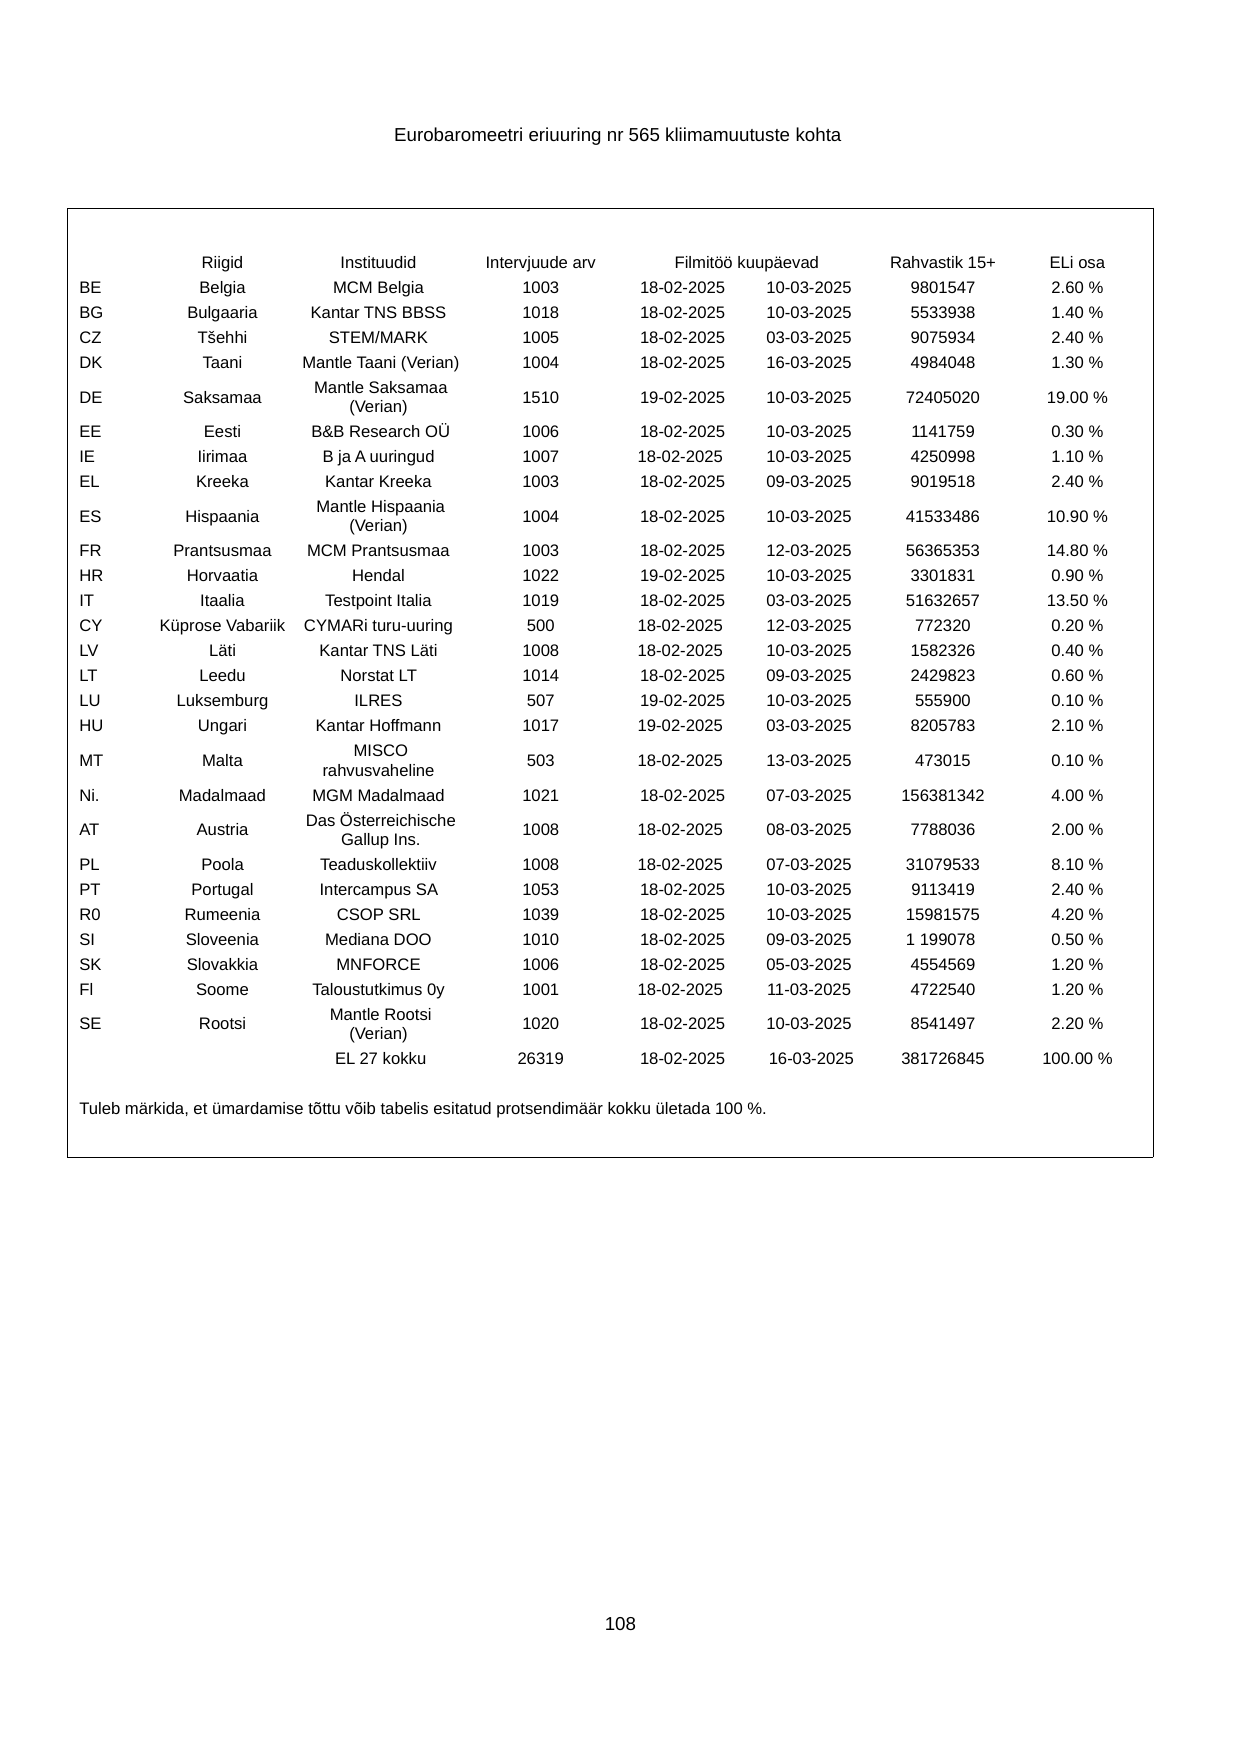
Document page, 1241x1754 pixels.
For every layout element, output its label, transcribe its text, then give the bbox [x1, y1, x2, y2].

table_cell 100,00 % [1010, 1046, 1144, 1071]
table_cell [76, 1071, 146, 1096]
table_cell 18-02-2025 [618, 952, 747, 977]
table_cell Ni. [76, 783, 146, 807]
table_cell EL 27 kokku [298, 1046, 463, 1071]
table_cell 18-02-2025 [618, 494, 747, 538]
table_cell EE [76, 419, 146, 444]
table_cell Hispaania [146, 494, 298, 538]
table_cell 12-03-2025 [747, 538, 875, 563]
table_cell 07-03-2025 [747, 852, 875, 877]
table_cell 18-02-2025 [618, 852, 747, 877]
table_cell Austria [146, 808, 298, 852]
table_cell PT [76, 877, 146, 902]
table_cell 0,40 % [1010, 638, 1144, 663]
table_cell 1008 [463, 852, 618, 877]
table_cell SI [76, 927, 146, 952]
table_cell 2,40 % [1010, 325, 1144, 350]
table_cell 10-03-2025 [747, 300, 875, 325]
table_cell MCM Belgia [298, 275, 463, 300]
table_cell Madalmaad [146, 783, 298, 807]
table_cell 1003 [463, 538, 618, 563]
table_cell 51632657 [875, 588, 1010, 613]
table_cell 10-03-2025 [747, 494, 875, 538]
table_cell 18-02-2025 [618, 419, 747, 444]
table_cell 18-02-2025 [618, 538, 747, 563]
table_cell 56365353 [875, 538, 1010, 563]
table_cell Portugal [146, 877, 298, 902]
table_cell 13-03-2025 [747, 738, 875, 782]
table_cell 1019 [463, 588, 618, 613]
table_cell 1510 [463, 375, 618, 419]
table_cell 1017 [463, 713, 618, 738]
table_cell 4,00 % [1010, 783, 1144, 807]
table_cell 8205783 [875, 713, 1010, 738]
table_cell Prantsusmaa [146, 538, 298, 563]
table_cell 1004 [463, 494, 618, 538]
table_cell 1007 [463, 444, 618, 469]
table_cell [298, 1071, 463, 1096]
table_cell 11-03-2025 [747, 977, 875, 1002]
table_cell 10-03-2025 [747, 902, 875, 927]
table_cell Mediana DOO [298, 927, 463, 952]
table_header ELi osa [1010, 250, 1144, 275]
table_cell LV [76, 638, 146, 663]
table_cell B ja A uuringud [298, 444, 463, 469]
table_cell 18-02-2025 [618, 350, 747, 375]
table_cell 15981575 [875, 902, 1010, 927]
table_cell Intercampus SA [298, 877, 463, 902]
table_header [76, 250, 146, 275]
table_cell [146, 1071, 298, 1096]
table_cell 26319 [463, 1046, 618, 1071]
table_cell 1005 [463, 325, 618, 350]
table_cell 10-03-2025 [747, 1002, 875, 1046]
table_cell Testpoint Italia [298, 588, 463, 613]
table_cell 10-03-2025 [747, 275, 875, 300]
table_cell 18-02-2025 [618, 444, 747, 469]
table_cell LT [76, 663, 146, 688]
table_cell Das Österreichische Gallup Ins. [298, 808, 463, 852]
table_cell Luksemburg [146, 688, 298, 713]
table_cell Teaduskollektiiv [298, 852, 463, 877]
table_cell 1 199078 [875, 927, 1010, 952]
table_cell 1006 [463, 952, 618, 977]
table_cell 2,60 % [1010, 275, 1144, 300]
table_cell Saksamaa [146, 375, 298, 419]
table_cell Kantar TNS BBSS [298, 300, 463, 325]
table_cell Bulgaaria [146, 300, 298, 325]
table_cell 10-03-2025 [747, 375, 875, 419]
table_cell 18-02-2025 [618, 808, 747, 852]
table_cell 2429823 [875, 663, 1010, 688]
table_cell 555900 [875, 688, 1010, 713]
table_cell 19,00 % [1010, 375, 1144, 419]
table_cell SK [76, 952, 146, 977]
table_cell 05-03-2025 [747, 952, 875, 977]
table_cell CYMARi turu-uuring [298, 613, 463, 638]
table_cell Sloveenia [146, 927, 298, 952]
table_cell 1582326 [875, 638, 1010, 663]
table_cell 18-02-2025 [618, 469, 747, 494]
table_cell Poola [146, 852, 298, 877]
table_cell 1053 [463, 877, 618, 902]
table_cell Norstat LT [298, 663, 463, 688]
table_cell 0,50 % [1010, 927, 1144, 952]
table_cell 4722540 [875, 977, 1010, 1002]
table_cell 10-03-2025 [747, 638, 875, 663]
table_cell [618, 1071, 747, 1096]
table_cell 9019518 [875, 469, 1010, 494]
table_cell 0,10 % [1010, 688, 1144, 713]
table_cell 12-03-2025 [747, 613, 875, 638]
table_cell 1008 [463, 808, 618, 852]
table_cell 0,20 % [1010, 613, 1144, 638]
table_cell 18-02-2025 [618, 902, 747, 927]
table_cell [1010, 1071, 1144, 1096]
table_cell Eesti [146, 419, 298, 444]
table_cell 03-03-2025 [747, 713, 875, 738]
table_cell 9113419 [875, 877, 1010, 902]
table_cell 0,90 % [1010, 563, 1144, 588]
table_cell 2,40 % [1010, 877, 1144, 902]
table_cell 772320 [875, 613, 1010, 638]
table_cell 8,10 % [1010, 852, 1144, 877]
table_cell CY [76, 613, 146, 638]
table_cell 18-02-2025 [618, 588, 747, 613]
table_cell MGM Madalmaad [298, 783, 463, 807]
table_cell BE [76, 275, 146, 300]
table_cell R0 [76, 902, 146, 927]
table_cell 03-03-2025 [747, 588, 875, 613]
table_cell 14,80 % [1010, 538, 1144, 563]
table_cell 09-03-2025 [747, 927, 875, 952]
table_cell Kantar Hoffmann [298, 713, 463, 738]
table_cell 381726845 [875, 1046, 1010, 1071]
table_cell 4554569 [875, 952, 1010, 977]
table_cell Slovakkia [146, 952, 298, 977]
table_cell EL [76, 469, 146, 494]
table_cell Mantle Hispaania (Verian) [298, 494, 463, 538]
table_cell BG [76, 300, 146, 325]
table_cell 4250998 [875, 444, 1010, 469]
table_cell 10-03-2025 [747, 688, 875, 713]
table_cell [463, 1071, 618, 1096]
table_cell 1,20 % [1010, 977, 1144, 1002]
table_cell 18-02-2025 [618, 275, 747, 300]
table_cell 1003 [463, 469, 618, 494]
table_cell Mantle Rootsi (Verian) [298, 1002, 463, 1046]
table_cell 19-02-2025 [618, 688, 747, 713]
table_cell LU [76, 688, 146, 713]
table_cell SE [76, 1002, 146, 1046]
table_cell 18-02-2025 [618, 300, 747, 325]
table_header Intervjuude arv [463, 250, 618, 275]
table_cell Tuleb märkida, et ümardamise tõttu võib tabelis esitatud protsendimäär kokku ületada 100 %. [76, 1096, 1144, 1121]
table_cell 10-03-2025 [747, 563, 875, 588]
table_cell 9075934 [875, 325, 1010, 350]
table_cell 18-02-2025 [618, 663, 747, 688]
table_cell Taani [146, 350, 298, 375]
table_cell 473015 [875, 738, 1010, 782]
table_cell Leedu [146, 663, 298, 688]
table_cell 18-02-2025 [618, 738, 747, 782]
table_cell B&B Research OÜ [298, 419, 463, 444]
table_cell 5533938 [875, 300, 1010, 325]
table_cell 1039 [463, 902, 618, 927]
table_cell MNFORCE [298, 952, 463, 977]
table_cell IT [76, 588, 146, 613]
table_cell 18-02-2025 [618, 977, 747, 1002]
table_cell 18-02-2025 [618, 1002, 747, 1046]
table_cell 19-02-2025 [618, 563, 747, 588]
table_cell [875, 1071, 1010, 1096]
table_cell Mantle Taani (Verian) [298, 350, 463, 375]
table_cell AT [76, 808, 146, 852]
table_cell FR [76, 538, 146, 563]
table_cell 1006 [463, 419, 618, 444]
table_cell 2,10 % [1010, 713, 1144, 738]
table_cell 1,10 % [1010, 444, 1144, 469]
table_cell STEM/MARK [298, 325, 463, 350]
table_cell Kantar TNS Läti [298, 638, 463, 663]
table_cell 1014 [463, 663, 618, 688]
table_header Rahvastik 15+ [875, 250, 1010, 275]
table_cell 500 [463, 613, 618, 638]
table_cell 0,60 % [1010, 663, 1144, 688]
table_cell Kreeka [146, 469, 298, 494]
table_cell Fl [76, 977, 146, 1002]
table_cell ILRES [298, 688, 463, 713]
table_cell 08-03-2025 [747, 808, 875, 852]
table_cell MT [76, 738, 146, 782]
table_cell 10-03-2025 [747, 444, 875, 469]
table_cell [747, 1071, 875, 1096]
table_cell 18-02-2025 [618, 613, 747, 638]
table_cell CZ [76, 325, 146, 350]
table_cell [146, 1046, 298, 1071]
table_cell Tšehhi [146, 325, 298, 350]
table_cell Horvaatia [146, 563, 298, 588]
table_cell 0,30 % [1010, 419, 1144, 444]
table_cell Belgia [146, 275, 298, 300]
table_cell ES [76, 494, 146, 538]
table_cell IE [76, 444, 146, 469]
table_cell 1001 [463, 977, 618, 1002]
table_cell 18-02-2025 [618, 325, 747, 350]
table_cell Taloustutkimus 0y [298, 977, 463, 1002]
table_cell Mantle Saksamaa (Verian) [298, 375, 463, 419]
table_cell 1008 [463, 638, 618, 663]
table_cell 18-02-2025 [618, 783, 747, 807]
table_cell 1,40 % [1010, 300, 1144, 325]
table_cell 07-03-2025 [747, 783, 875, 807]
table_cell 1022 [463, 563, 618, 588]
table_cell 2,00 % [1010, 808, 1144, 852]
table_cell 1010 [463, 927, 618, 952]
table_cell 10,90 % [1010, 494, 1144, 538]
table_cell MISCO rahvusvaheline [298, 738, 463, 782]
table_cell 10-03-2025 [747, 419, 875, 444]
table_cell CSOP SRL [298, 902, 463, 927]
table_cell 31079533 [875, 852, 1010, 877]
table_cell 10-03-2025 [747, 877, 875, 902]
table_cell [76, 1046, 146, 1071]
table_cell Soome [146, 977, 298, 1002]
table_cell Küprose Vabariik [146, 613, 298, 638]
table_cell 18-02-2025 [618, 877, 747, 902]
table_cell Hendal [298, 563, 463, 588]
table_cell 18-02-2025 [618, 927, 747, 952]
table_cell 16-03-2025 [747, 350, 875, 375]
table_cell 3301831 [875, 563, 1010, 588]
table_cell MCM Prantsusmaa [298, 538, 463, 563]
table_cell 13,50 % [1010, 588, 1144, 613]
table_cell 72405020 [875, 375, 1010, 419]
table_cell 1020 [463, 1002, 618, 1046]
table_cell 4,20 % [1010, 902, 1144, 927]
table_header Instituudid [298, 250, 463, 275]
table_header Riigid [146, 250, 298, 275]
table_cell 19-02-2025 [618, 375, 747, 419]
table_cell 156381342 [875, 783, 1010, 807]
table_cell Rootsi [146, 1002, 298, 1046]
table_cell 7788036 [875, 808, 1010, 852]
table_cell 1004 [463, 350, 618, 375]
table_cell HU [76, 713, 146, 738]
table_cell 1,30 % [1010, 350, 1144, 375]
table_cell 9801547 [875, 275, 1010, 300]
table_cell 18-02-2025 [618, 638, 747, 663]
table_cell HR [76, 563, 146, 588]
table_cell 03-03-2025 [747, 325, 875, 350]
table_cell 09-03-2025 [747, 469, 875, 494]
table_cell Ungari [146, 713, 298, 738]
table_header Filmitöö kuupäevad [618, 250, 875, 275]
table_cell 18-02-2025 [618, 1046, 747, 1071]
table_cell 1141759 [875, 419, 1010, 444]
table_cell 0,10 % [1010, 738, 1144, 782]
table_cell Kantar Kreeka [298, 469, 463, 494]
table_cell 1021 [463, 783, 618, 807]
table_cell 507 [463, 688, 618, 713]
table_cell 2,20 % [1010, 1002, 1144, 1046]
table_cell DE [76, 375, 146, 419]
table_cell 4984048 [875, 350, 1010, 375]
table_cell 16-03-2025 [747, 1046, 875, 1071]
table_cell 1,20 % [1010, 952, 1144, 977]
table_cell 09-03-2025 [747, 663, 875, 688]
table_cell 41533486 [875, 494, 1010, 538]
table_cell 19-02-2025 [618, 713, 747, 738]
table_cell 503 [463, 738, 618, 782]
table_cell Läti [146, 638, 298, 663]
table_cell Itaalia [146, 588, 298, 613]
table_cell DK [76, 350, 146, 375]
table_cell Iirimaa [146, 444, 298, 469]
table_cell Malta [146, 738, 298, 782]
table_cell Rumeenia [146, 902, 298, 927]
table_cell 1018 [463, 300, 618, 325]
table_cell 2,40 % [1010, 469, 1144, 494]
table_cell 8541497 [875, 1002, 1010, 1046]
table_cell 1003 [463, 275, 618, 300]
table_cell PL [76, 852, 146, 877]
